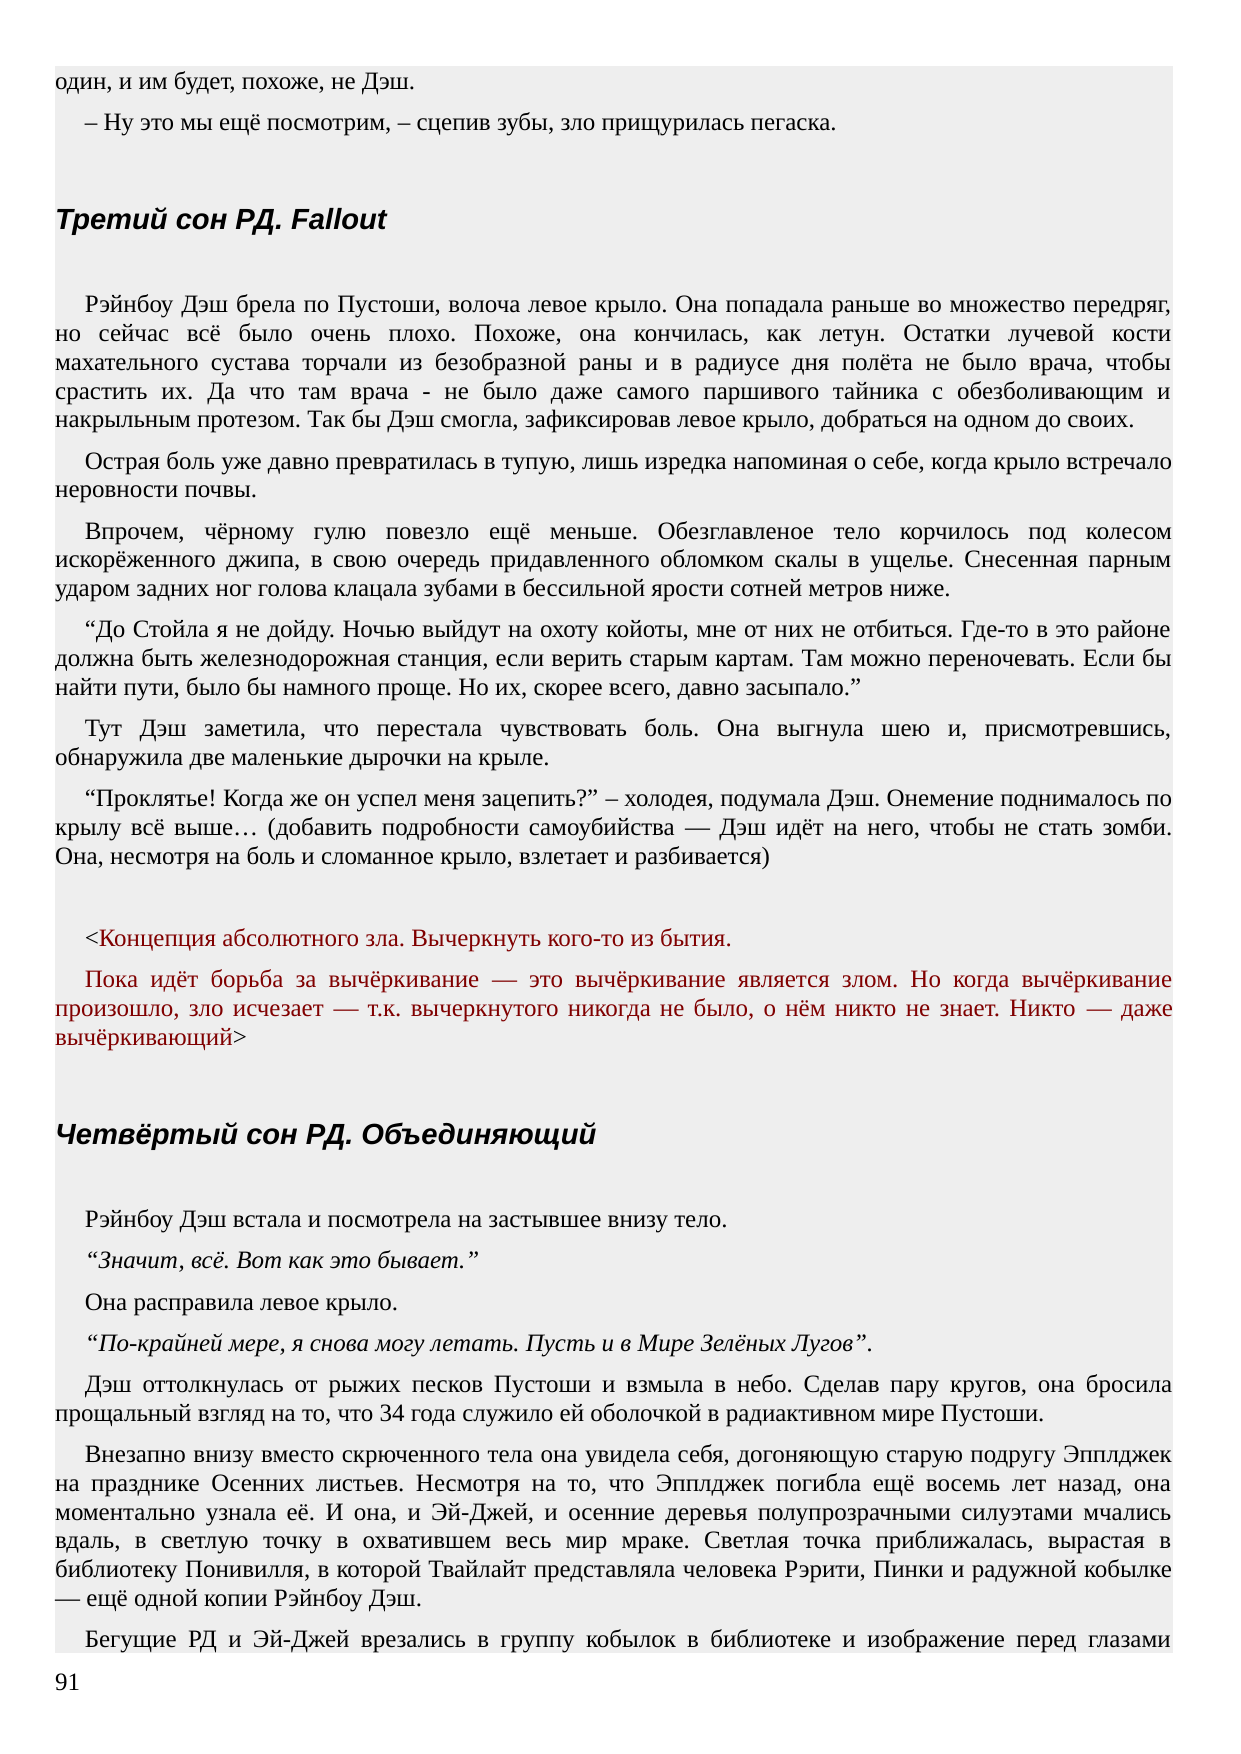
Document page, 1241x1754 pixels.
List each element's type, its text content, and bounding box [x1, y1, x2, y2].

text <Концепция абсолютного зла. Вычеркнуть кого-то из бытия. [55, 923, 1173, 952]
text Бегущие РД и Эй-Джей врезались в группу кобылок в библиотеке и изображение перед глазами [55, 1624, 1173, 1653]
text Острая боль уже давно превратилась в тупую, лишь изредка напоминая о себе, когда крыло встречало неровности почвы. [55, 446, 1173, 503]
subtitle Четвёртый сон РД. Объединяющий [55, 1117, 1173, 1151]
text – Ну это мы ещё посмотрим, – сцепив зубы, зло прищурилась пегаска. [55, 107, 1173, 136]
text “До Стойла я не дойду. Ночью выйдут на охоту койоты, мне от них не отбиться. Где-то в это районе должна быть железнодорожная станция, если верить старым картам. Там можно переночевать. Если бы найти пути, было бы намного проще. Но их, скорее всего, давно засыпало.” [55, 614, 1173, 701]
text Впрочем, чёрному гулю повезло ещё меньше. Обезглавленое тело корчилось под колесом искорёженного джипа, в свою очередь придавленного обломком скалы в ущелье. Снесенная парным ударом задних ног голова клацала зубами в бессильной ярости сотней метров ниже. [55, 516, 1173, 602]
subtitle Третий сон РД. Fallout [55, 202, 1173, 236]
text Рэйнбоу Дэш брела по Пустоши, волоча левое крыло. Она попадала раньше во множество передряг, но сейчас всё было очень плохо. Похоже, она кончилась, как летун. Остатки лучевой кости махательного сустава торчали из безобразной раны и в радиусе дня полёта не было врача, чтобы срастить их. Да что там врача - не было даже самого паршивого тайника с обезболивающим и накрыльным протезом. Так бы Дэш смогла, зафиксировав левое крыло, добраться на одном до своих. [55, 289, 1173, 433]
text Внезапно внизу вместо скрюченного тела она увидела себя, догоняющую старую подругу Эпплджек на празднике Осенних листьев. Несмотря на то, что Эпплджек погибла ещё восемь лет назад, она моментально узнала её. И она, и Эй-Джей, и осенние деревья полупрозрачными силуэтами мчались вдаль, в светлую точку в охватившем весь мир мраке. Светлая точка приближалась, вырастая в библиотеку Понивилля, в которой Твайлайт представляла человека Рэрити, Пинки и радужной кобылке — ещё одной копии Рэйнбоу Дэш. [55, 1439, 1173, 1612]
text “Проклятье! Когда же он успел меня зацепить?” – холодея, подумала Дэш. Онемение поднималось по крылу всё выше… (добавить подробности самоубийства — Дэш идёт на него, чтобы не стать зомби. Она, несмотря на боль и сломанное крыло, взлетает и разбивается) [55, 783, 1173, 869]
text один, и им будет, похоже, не Дэш. [55, 66, 1173, 95]
text Дэш оттолкнулась от рыжих песков Пустоши и взмыла в небо. Сделав пару кругов, она бросила прощальный взгляд на то, что 34 года служило ей оболочкой в радиактивном мире Пустоши. [55, 1369, 1173, 1427]
text Она расправила левое крыло. [55, 1287, 1173, 1316]
text Рэйнбоу Дэш встала и посмотрела на застывшее внизу тело. [55, 1204, 1173, 1233]
text Пока идёт борьба за вычёркивание — это вычёркивание является злом. Но когда вычёркивание произошло, зло исчезает — т.к. вычеркнутого никогда не было, о нём никто не знает. Никто — даже вычёркивающий> [55, 964, 1173, 1051]
text “Значит, всё. Вот как это бывает.” [55, 1246, 1173, 1274]
text “По-крайней мере, я снова могу летать. Пусть и в Мире Зелёных Лугов”. [55, 1328, 1173, 1357]
text Тут Дэш заметила, что перестала чувствовать боль. Она выгнула шею и, присмотревшись, обнаружила две маленькие дырочки на крыле. [55, 713, 1173, 771]
